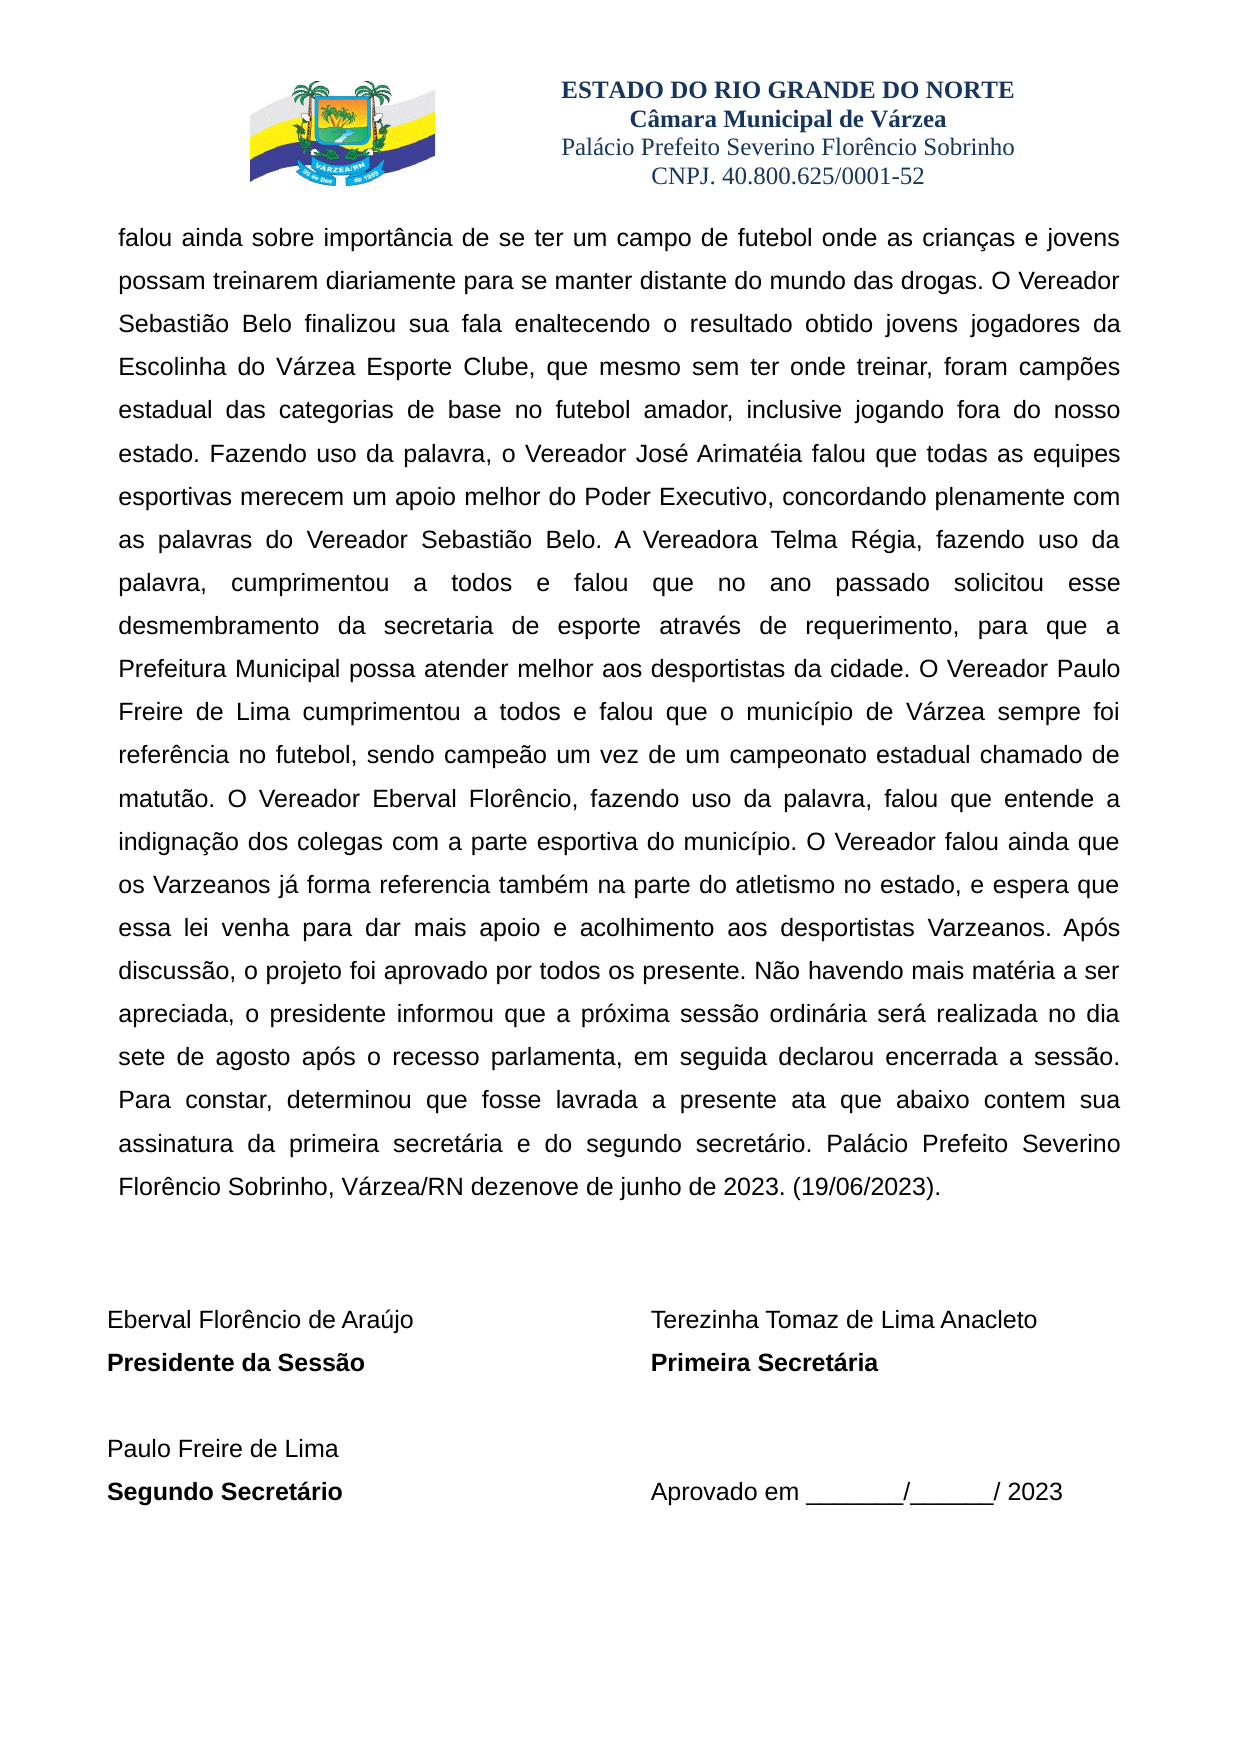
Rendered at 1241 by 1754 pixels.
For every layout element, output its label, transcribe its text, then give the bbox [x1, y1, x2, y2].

table_cell Paulo Freire de Lima Segundo Secretário [96, 1391, 639, 1563]
picture [365, 172, 377, 178]
text falou ainda sobre importância de se ter um campo de futebol onde as crianças e jovens possam treinarem diariamente para se manter distante do mundo das drogas. O Vereador Sebastião Belo finalizou sua fala enaltecendo o resultado obtido jovens jogadores da Escolinha do Várzea Esporte Clube, que mesmo sem ter onde treinar, foram campões estadual das categorias de base no futebol amador, inclusive jogando fora do nosso estado. Fazendo uso da palavra, o Vereador José Arimatéia falou que todas as equipes esportivas merecem um apoio melhor do Poder Executivo, concordando plenamente com as palavras do Vereador Sebastião Belo. A Vereadora Telma Régia, fazendo uso da palavra, cumprimentou a todos e falou que no ano passado solicitou esse desmembramento da secretaria de esporte através de requerimento, para que a Prefeitura Municipal possa atender melhor aos desportistas da cidade. O Vereador Paulo Freire de Lima cumprimentou a todos e falou que o município de Várzea sempre foi referência no futebol, sendo campeão um vez de um campeonato estadual chamado de matutão. O Vereador Eberval Florêncio, fazendo uso da palavra, falou que entende a indignação dos colegas com a parte esportiva do município. O Vereador falou ainda que os Varzeanos já forma referencia também na parte do atletismo no estado, e espera que essa lei venha para dar mais apoio e acolhimento aos desportistas Varzeanos. Após discussão, o projeto foi aprovado por todos os presente. Não havendo mais matéria a ser apreciada, o presidente informou que a próxima sessão ordinária será realizada no dia sete de agosto após o recesso parlamenta, em seguida declarou encerrada a sessão. Para constar, determinou que fosse lavrada a presente ata que abaixo contem sua assinatura da primeira secretária e do segundo secretário. Palácio Prefeito Severino Florêncio Sobrinho, Várzea/RN dezenove de junho de 2023. (19/06/2023). [118, 223, 1122, 1201]
table_header Terezinha Tomaz de Lima Anacleto Primeira Secretária [639, 1305, 1123, 1391]
picture [317, 164, 351, 186]
table_cell Aprovado em _______/______/ 2023 [639, 1391, 1123, 1563]
picture [352, 163, 364, 170]
table_header Eberval Florêncio de Araújo Presidente da Sessão [96, 1305, 639, 1391]
picture [250, 81, 436, 186]
